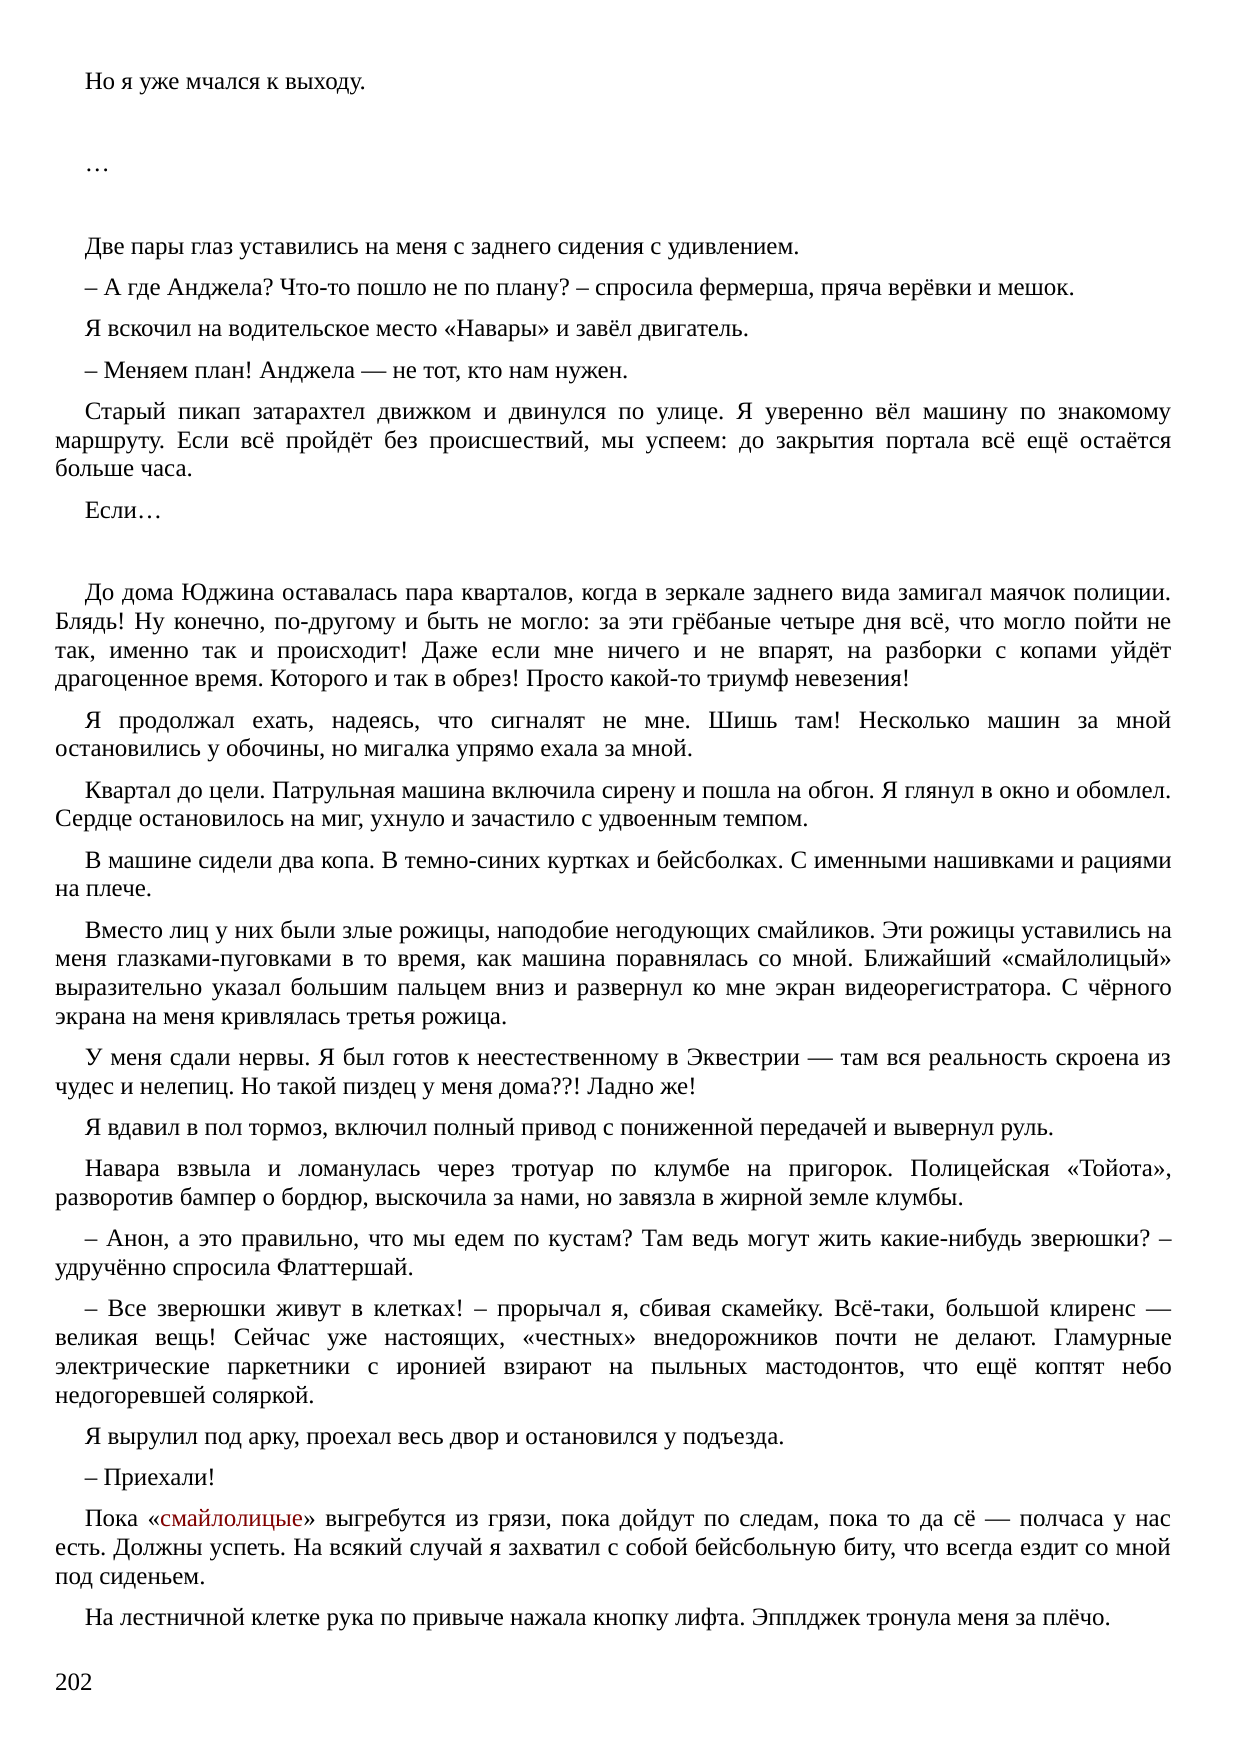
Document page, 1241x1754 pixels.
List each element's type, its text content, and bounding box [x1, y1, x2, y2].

text Квартал до цели. Патрульная машина включила сирену и пошла на обгон. Я глянул в окно и обомлел. Сердце остановилось на миг, ухнуло и зачастило с удвоенным темпом. [55, 775, 1173, 832]
text Старый пикап затарахтел движком и двинулся по улице. Я уверенно вёл машину по знакомому маршруту. Если всё пройдёт без происшествий, мы успеем: до закрытия портала всё ещё остаётся больше часа. [55, 396, 1173, 482]
text Я продолжал ехать, надеясь, что сигналят не мне. Шишь там! Несколько машин за мной остановились у обочины, но мигалка упрямо ехала за мной. [55, 705, 1173, 762]
text Пока «смайлолицые» выгребутся из грязи, пока дойдут по следам, пока то да сё — полчаса у нас есть. Должны успеть. На всякий случай я захватил с собой бейсбольную биту, что всегда ездит со мной под сиденьем. [55, 1503, 1173, 1590]
text Я вскочил на водительское место «Навары» и завёл двигатель. [55, 313, 1173, 342]
text У меня сдали нервы. Я был готов к неестественному в Эквестрии — там вся реальность скроена из чудес и нелепиц. Но такой пиздец у меня дома??! Ладно же! [55, 1042, 1173, 1100]
text В машине сидели два копа. В темно-синих куртках и бейсболках. С именными нашивками и рациями на плече. [55, 845, 1173, 902]
text – Все зверюшки живут в клетках! – прорычал я, сбивая скамейку. Всё-таки, большой клиренс — великая вещь! Сейчас уже настоящих, «честных» внедорожников почти не делают. Гламурные электрические паркетники с иронией взирают на пыльных мастодонтов, что ещё коптят небо недогоревшей соляркой. [55, 1293, 1173, 1408]
text Я вырулил под арку, проехал весь двор и остановился у подъезда. [55, 1421, 1173, 1450]
text – А где Анджела? Что-то пошло не по плану? – спросила фермерша, пряча верёвки и мешок. [55, 272, 1173, 301]
text – Приехали! [55, 1462, 1173, 1491]
text – Анон, а это правильно, что мы едем по кустам? Там ведь могут жить какие-нибудь зверюшки? – удручённо спросила Флаттершай. [55, 1223, 1173, 1281]
text До дома Юджина оставалась пара кварталов, когда в зеркале заднего вида замигал маячок полиции. Блядь! Ну конечно, по-другому и быть не могло: за эти грёбаные четыре дня всё, что могло пойти не так, именно так и происходит! Даже если мне ничего и не впарят, на разборки с копами уйдёт драгоценное время. Которого и так в обрез! Просто какой-то триумф невезения! [55, 577, 1173, 692]
text Две пары глаз уставились на меня с заднего сидения с удивлением. [55, 231, 1173, 260]
text Но я уже мчался к выходу. [55, 66, 1173, 95]
text … [55, 148, 1173, 177]
text На лестничной клетке рука по привыче нажала кнопку лифта. Эпплджек тронула меня за плёчо. [55, 1602, 1173, 1631]
text Навара взвыла и ломанулась через тротуар по клумбе на пригорок. Полицейская «Тойота», разворотив бампер о бордюр, выскочила за нами, но завязла в жирной земле клумбы. [55, 1153, 1173, 1211]
text Вместо лиц у них были злые рожицы, наподобие негодующих смайликов. Эти рожицы уставились на меня глазками-пуговками в то время, как машина поравнялась со мной. Ближайший «смайлолицый» выразительно указал большим пальцем вниз и развернул ко мне экран видеорегистратора. С чёрного экрана на меня кривлялась третья рожица. [55, 915, 1173, 1030]
text Я вдавил в пол тормоз, включил полный привод с пониженной передачей и вывернул руль. [55, 1112, 1173, 1141]
text – Меняем план! Анджела — не тот, кто нам нужен. [55, 355, 1173, 383]
text Если… [55, 495, 1173, 523]
